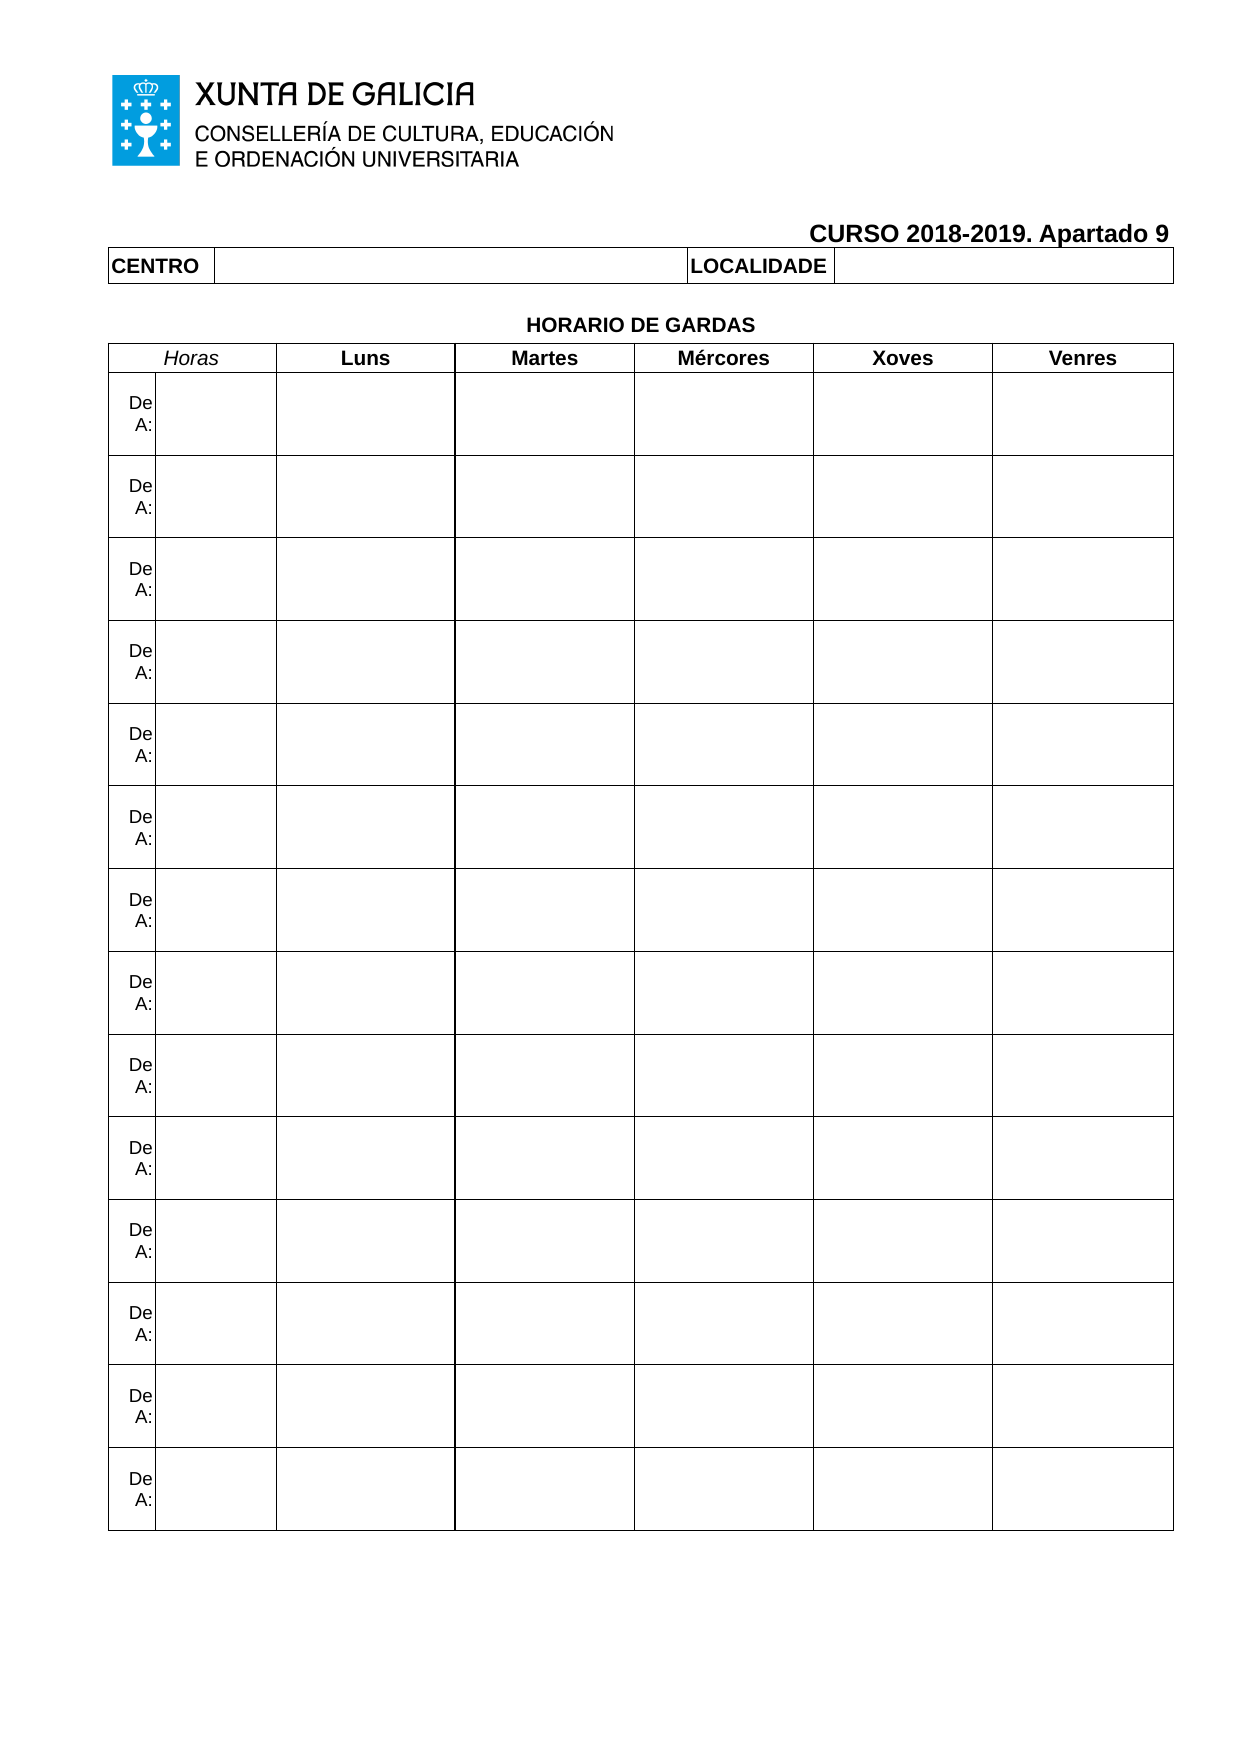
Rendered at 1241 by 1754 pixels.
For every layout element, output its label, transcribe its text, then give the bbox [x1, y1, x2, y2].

table_cell [456, 373, 634, 454]
table_cell [277, 1035, 454, 1116]
picture [141, 113, 151, 123]
table_cell [277, 373, 454, 454]
table_cell [277, 952, 454, 1033]
picture [161, 140, 170, 149]
table_cell [156, 786, 276, 868]
table_cell [456, 1117, 634, 1199]
text CURSO 2018-2019. Apartado 9 [112, 218, 1169, 247]
table_cell [993, 869, 1173, 951]
table_cell [156, 373, 276, 454]
table_cell De A: [109, 538, 155, 620]
table_cell [814, 1448, 992, 1530]
table_cell [156, 1117, 276, 1199]
table_cell [635, 952, 813, 1033]
table_header Venres [993, 344, 1173, 372]
table_cell [814, 952, 992, 1033]
table_header LOCALIDADE [688, 248, 834, 283]
table_cell [156, 869, 276, 951]
table_cell De A: [109, 456, 155, 537]
table_header Luns [277, 344, 454, 372]
table_cell [277, 869, 454, 951]
picture [141, 100, 151, 109]
table_cell [456, 1365, 634, 1447]
table_cell De A: [109, 1365, 155, 1447]
table_cell [635, 621, 813, 703]
table_cell [456, 952, 634, 1033]
table_header Xoves [814, 344, 992, 372]
table_cell [277, 1365, 454, 1447]
table_cell [993, 538, 1173, 620]
table_cell [814, 869, 992, 951]
table_cell [156, 1365, 276, 1447]
table_cell [456, 1200, 634, 1282]
table_cell [993, 456, 1173, 537]
table_cell [814, 456, 992, 537]
table_cell [156, 538, 276, 620]
picture [161, 100, 170, 109]
table_cell [814, 1035, 992, 1116]
table_header CENTRO [109, 248, 214, 283]
table_cell [814, 1283, 992, 1364]
table_cell [635, 869, 813, 951]
table_cell De A: [109, 704, 155, 785]
picture [161, 120, 170, 129]
table_cell De A: [109, 1035, 155, 1116]
table_cell [635, 1035, 813, 1116]
table_header [215, 248, 687, 283]
table_cell De A: [109, 1283, 155, 1364]
table_cell [993, 952, 1173, 1033]
table_cell [814, 538, 992, 620]
table_header Horas [109, 344, 276, 372]
table_cell [635, 704, 813, 785]
table_cell De A: [109, 1200, 155, 1282]
table_cell [635, 1283, 813, 1364]
table_cell [277, 704, 454, 785]
table_cell [277, 1283, 454, 1364]
table_cell [814, 786, 992, 868]
table_cell [277, 456, 454, 537]
table_cell [456, 786, 634, 868]
table_cell [456, 621, 634, 703]
picture [122, 100, 131, 109]
table_cell [456, 1035, 634, 1116]
table_cell De A: [109, 373, 155, 454]
table_cell [814, 704, 992, 785]
table_header Martes [456, 344, 634, 372]
table_cell [277, 1448, 454, 1530]
picture [112, 75, 613, 167]
table_cell [993, 704, 1173, 785]
table_cell [635, 1365, 813, 1447]
table_cell [635, 456, 813, 537]
table_cell De A: [109, 621, 155, 703]
table_cell [814, 1117, 992, 1199]
table_cell [814, 621, 992, 703]
table_cell [993, 1200, 1173, 1282]
table_cell [156, 1035, 276, 1116]
table_cell [635, 1448, 813, 1530]
table_cell [277, 621, 454, 703]
table_cell [456, 1283, 634, 1364]
table_cell [156, 621, 276, 703]
table_cell [156, 1283, 276, 1364]
table_cell [993, 786, 1173, 868]
table_cell [456, 456, 634, 537]
table_cell [993, 373, 1173, 454]
table_cell [635, 373, 813, 454]
table_cell [277, 1117, 454, 1199]
table_cell [156, 1200, 276, 1282]
text HORARIO DE GARDAS [112, 312, 1169, 336]
picture [122, 140, 131, 149]
table_cell [277, 1200, 454, 1282]
table_cell [156, 704, 276, 785]
table_cell [993, 1365, 1173, 1447]
table_cell [456, 538, 634, 620]
table_cell [156, 456, 276, 537]
table_cell [456, 1448, 634, 1530]
table_cell [993, 1283, 1173, 1364]
table_cell [277, 786, 454, 868]
table_cell De A: [109, 869, 155, 951]
table_cell [635, 538, 813, 620]
table_cell [814, 1365, 992, 1447]
table_cell [814, 373, 992, 454]
table_cell [993, 1448, 1173, 1530]
table_cell De A: [109, 952, 155, 1033]
table_cell [993, 1035, 1173, 1116]
table_cell [814, 1200, 992, 1282]
picture [122, 120, 131, 129]
table_cell [635, 1200, 813, 1282]
table_cell [156, 952, 276, 1033]
table_cell De A: [109, 786, 155, 868]
table_header Mércores [635, 344, 813, 372]
table_cell De A: [109, 1117, 155, 1199]
table_cell [635, 1117, 813, 1199]
table_cell [993, 1117, 1173, 1199]
table_cell [456, 869, 634, 951]
table_cell [456, 704, 634, 785]
picture [135, 126, 157, 156]
table_header [835, 248, 1173, 283]
table_cell [635, 786, 813, 868]
table_cell [156, 1448, 276, 1530]
table_cell [277, 538, 454, 620]
table_cell [993, 621, 1173, 703]
table_cell De A: [109, 1448, 155, 1530]
